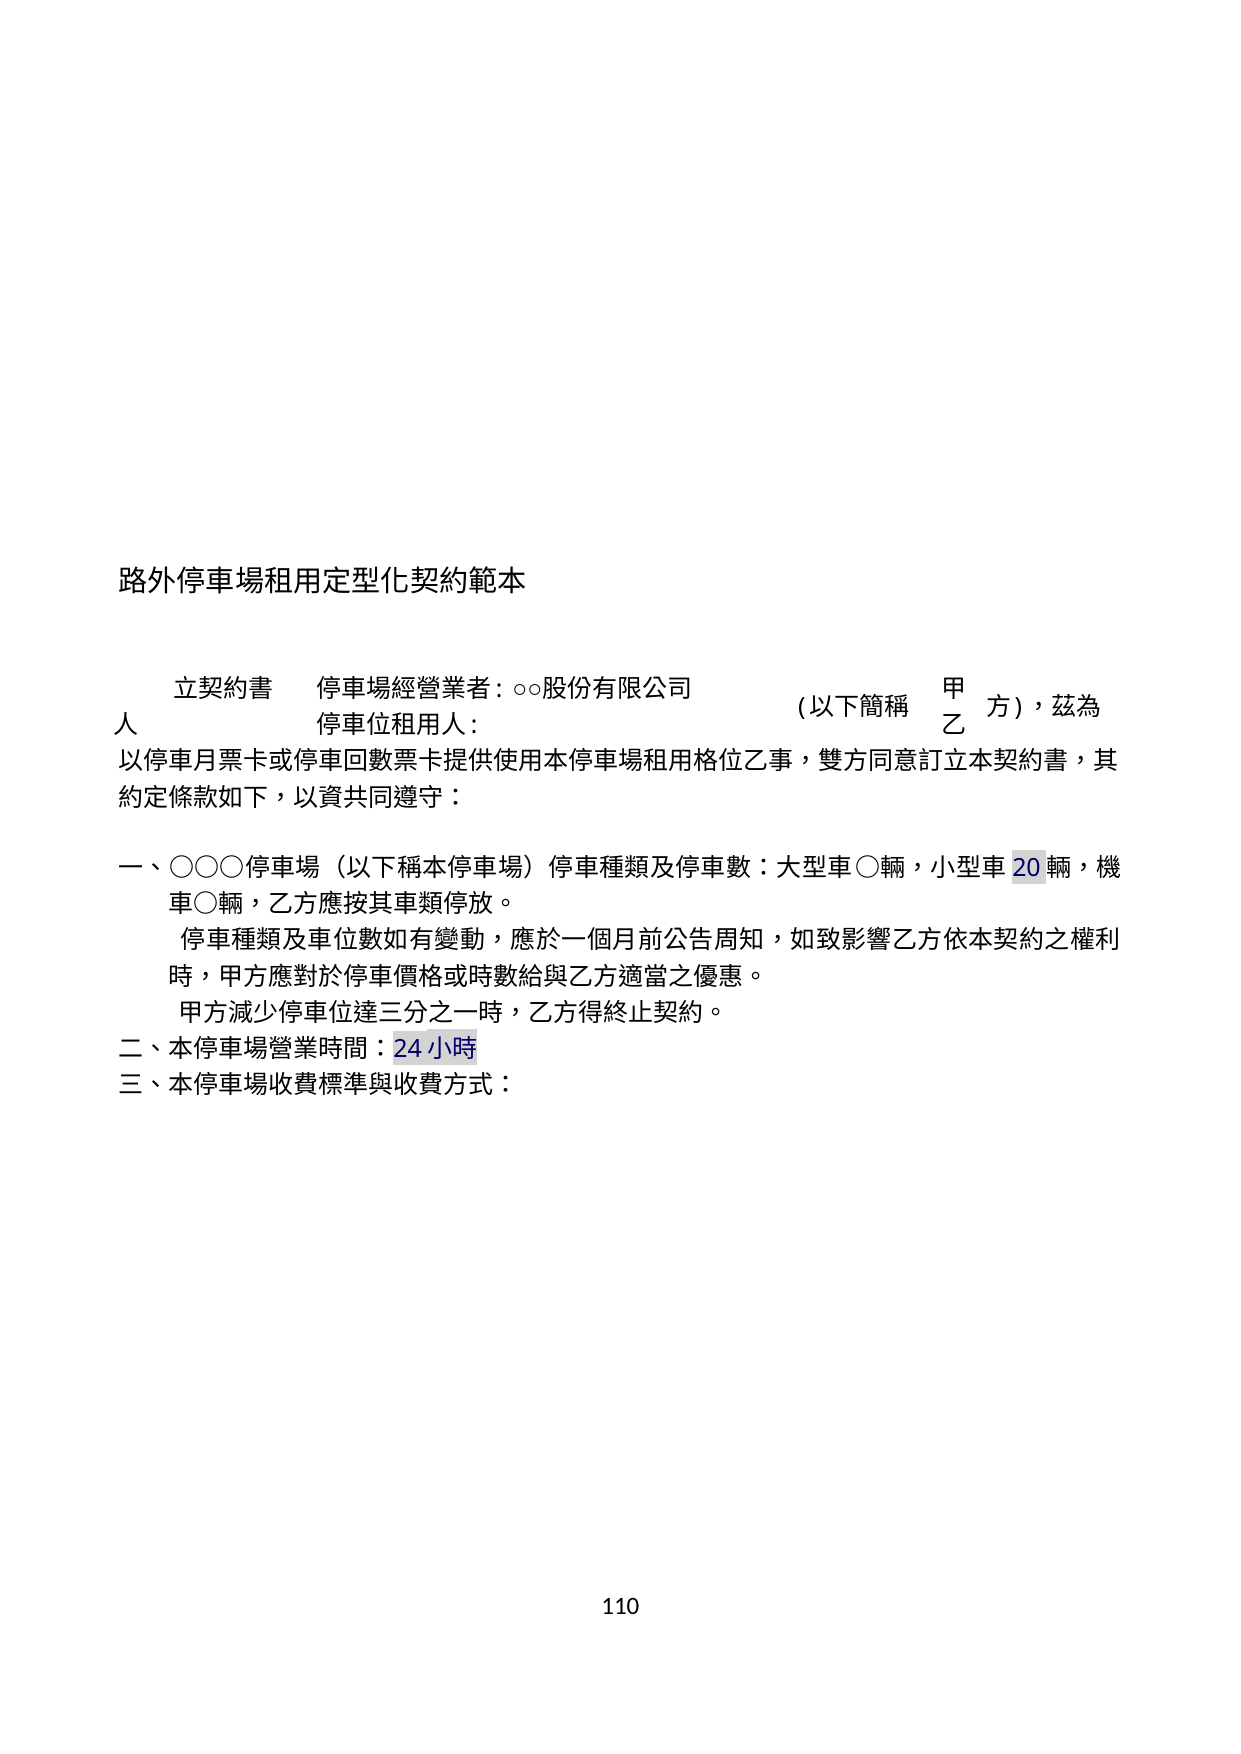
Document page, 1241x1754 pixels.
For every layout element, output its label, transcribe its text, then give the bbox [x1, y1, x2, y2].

text 以停車月票卡或停車回數票卡提供使用本停車場租用格位乙事，雙方同意訂立本契約書，其約定條款如下，以資共同遵守： [118, 741, 1122, 813]
text 停車種類及車位數如有變動，應於一個月前公告周知，如致影響乙方依本契約之權利時，甲方應對於停車價格或時數給與乙方適當之優惠。 [118, 920, 1122, 992]
table_cell 停車位租用人: [305, 705, 783, 741]
text 甲方減少停車位達三分之一時，乙方得終止契約。 [118, 992, 1122, 1029]
table_header 立契約書人 [102, 668, 305, 741]
text 三、本停車場收費標準與收費方式： [118, 1065, 1122, 1101]
text 路外停車場租用定型化契約範本 [118, 558, 1122, 600]
text 一、○○○停車場（以下稱本停車場）停車種類及停車數：大型車○輛，小型車20輛，機車○輛，乙方應按其車類停放。 [118, 847, 1122, 920]
table_header (以下簡稱 [783, 668, 930, 741]
table_cell 乙 [930, 705, 974, 741]
table_header 方)，茲為 [975, 668, 1138, 741]
table_header 停車場經營業者: ○○股份有限公司 [305, 668, 783, 704]
text 二、本停車場營業時間：24小時 [118, 1029, 1122, 1065]
table_header 甲 [930, 668, 974, 704]
